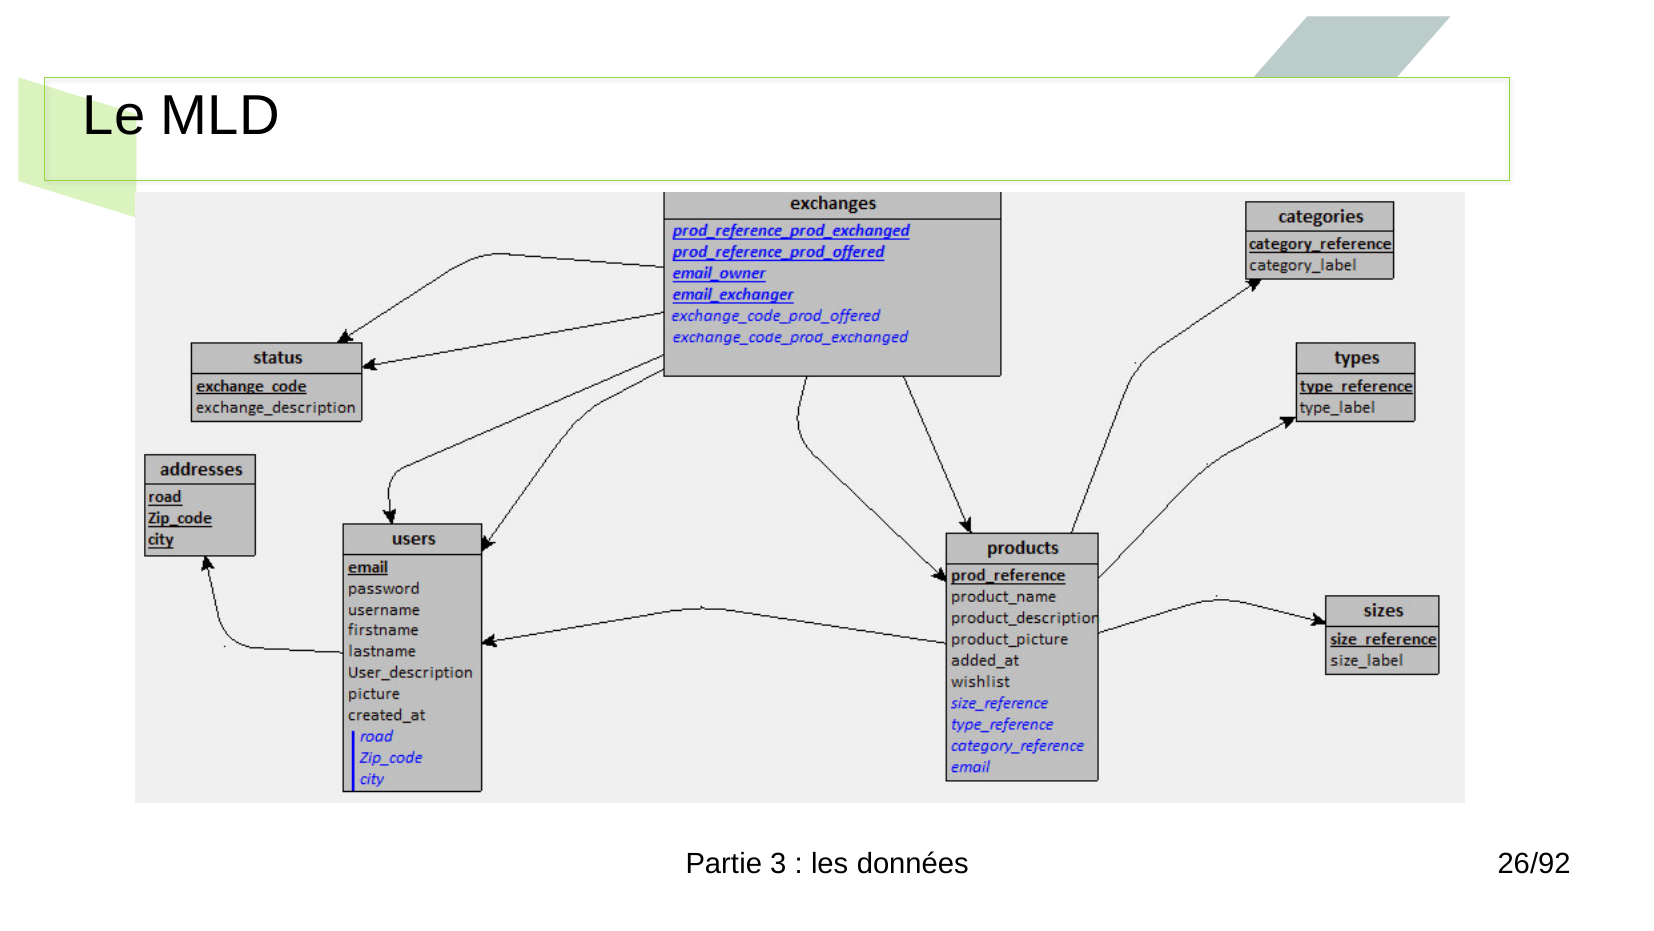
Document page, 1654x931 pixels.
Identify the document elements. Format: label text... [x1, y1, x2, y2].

picture [135, 192, 1465, 803]
title Le MLD [82, 37, 1571, 193]
